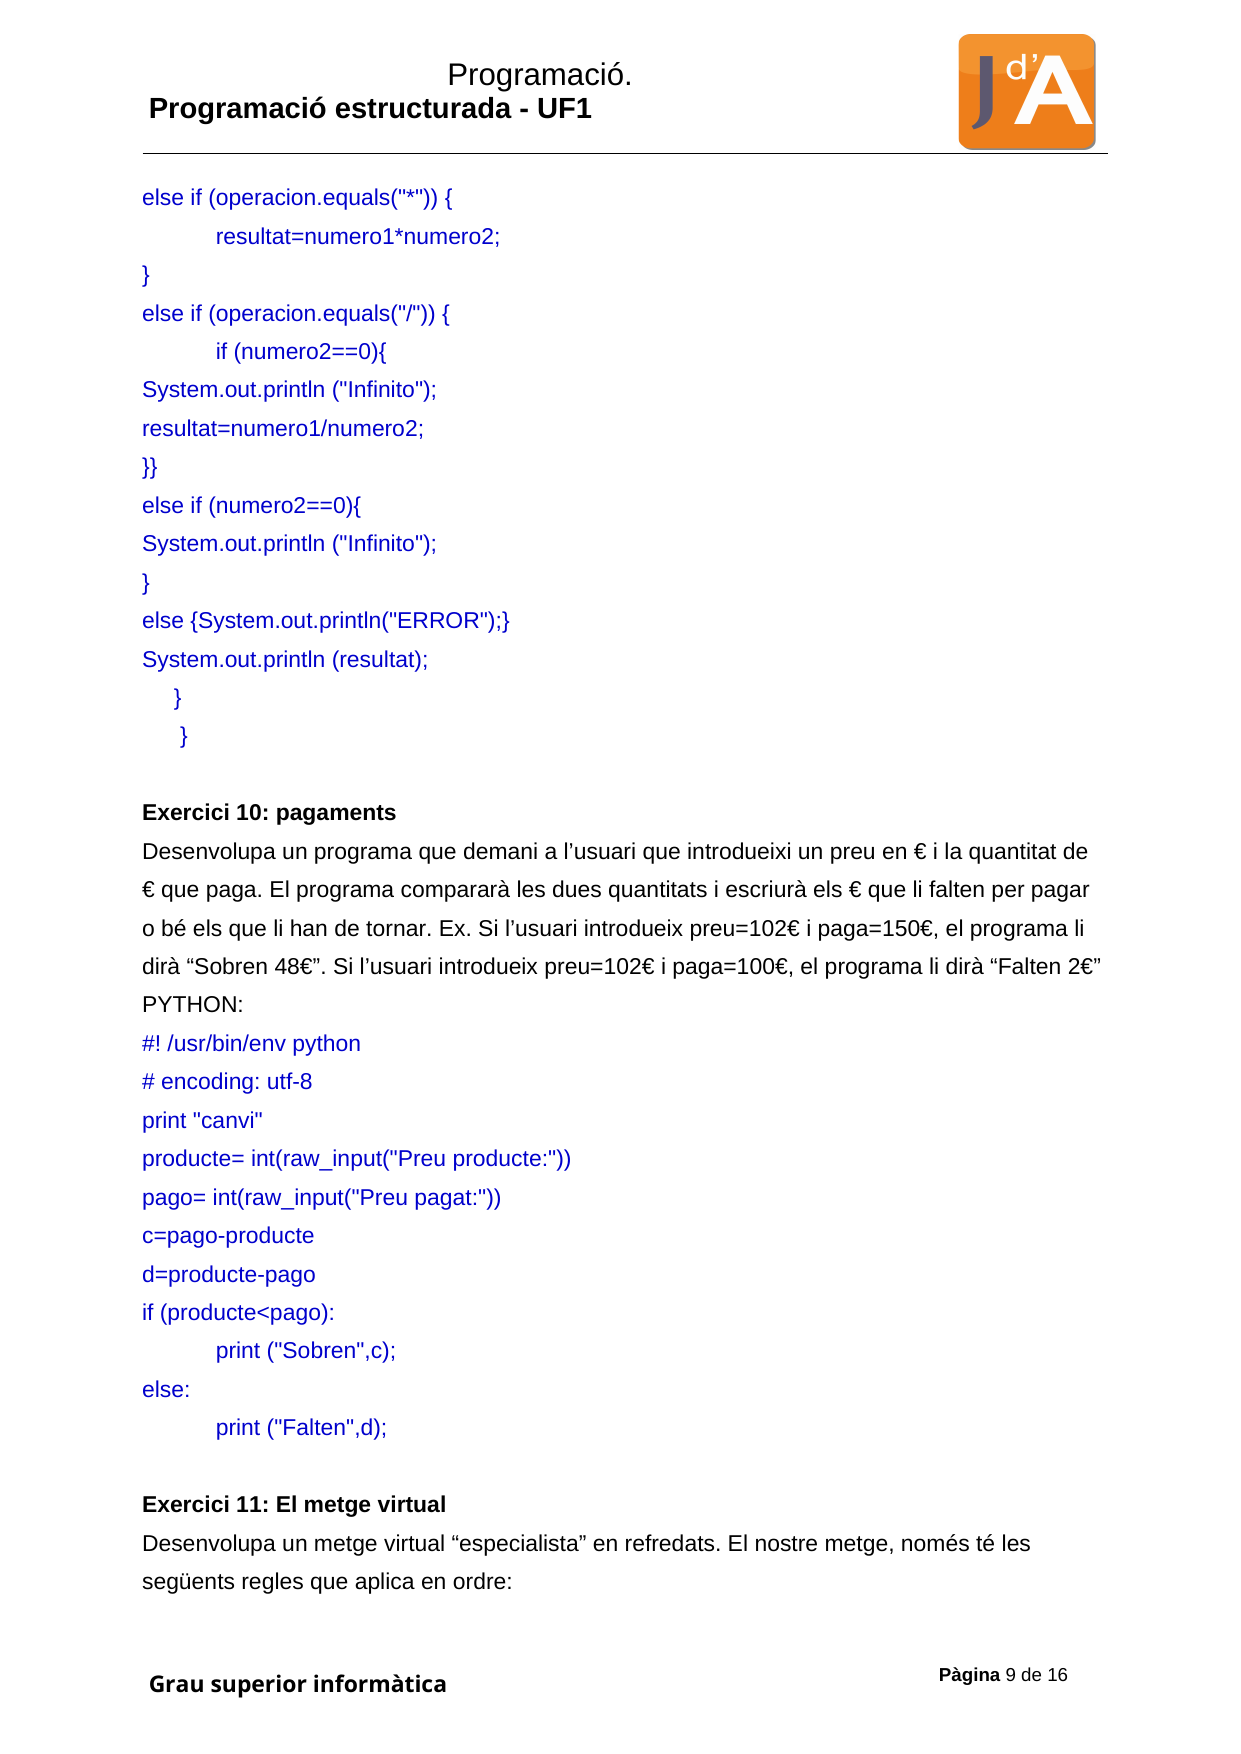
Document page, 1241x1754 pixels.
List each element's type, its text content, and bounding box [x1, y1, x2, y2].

text Desenvolupa un programa que demani a l’usuari que introdueixi un preu en € i la quantitat de € que paga. El programa compararà les dues quantitats i escriurà els € que li falten per pagar o bé els que li han de tornar. Ex. Si l’usuari introdueix preu=102€ i paga=150€, el programa li dirà “Sobren 48€”. Si l’usuari introdueix preu=102€ i paga=100€, el programa li dirà “Falten 2€” [142, 838, 1107, 979]
text print ("Falten",d); [142, 1415, 1107, 1441]
text #! /usr/bin/env python [142, 1031, 1107, 1056]
text Desenvolupa un metge virtual “especialista” en refredats. El nostre metge, només té les següents regles que aplica en ordre: [142, 1530, 1107, 1594]
text }} [142, 454, 1107, 480]
text else: [142, 1377, 1107, 1402]
text } [142, 723, 1107, 749]
text System.out.println ("Infinito"); [142, 377, 1107, 403]
text resultat=numero1*numero2; [142, 223, 1107, 249]
text resultat=numero1/numero2; [142, 416, 1107, 441]
text pago= int(raw_input("Preu pagat:")) [142, 1184, 1107, 1210]
text # encoding: utf-8 [142, 1069, 1107, 1095]
text d=producte-pago [142, 1261, 1107, 1287]
text if (numero2==0){ [142, 339, 1107, 364]
text producte= int(raw_input("Preu producte:")) [142, 1146, 1107, 1172]
text PYTHON: [142, 992, 1107, 1018]
text print ("Sobren",c); [142, 1338, 1107, 1364]
text } [142, 262, 1107, 287]
text else if (numero2==0){ [142, 492, 1107, 518]
text System.out.println (resultat); [142, 646, 1107, 672]
text print "canvi" [142, 1107, 1107, 1133]
text if (producte<pago): [142, 1300, 1107, 1325]
text System.out.println ("Infinito"); [142, 531, 1107, 557]
picture [958, 34, 1096, 150]
text } [142, 685, 1107, 710]
text else {System.out.println("ERROR");} [142, 608, 1107, 633]
text } [142, 569, 1107, 595]
text else if (operacion.equals("/")) { [142, 300, 1107, 326]
text c=pago-producte [142, 1223, 1107, 1248]
text Exercici 10: pagaments [142, 800, 1107, 826]
text Exercici 11: El metge virtual [142, 1492, 1107, 1517]
text else if (operacion.equals("*")) { [142, 185, 1107, 211]
